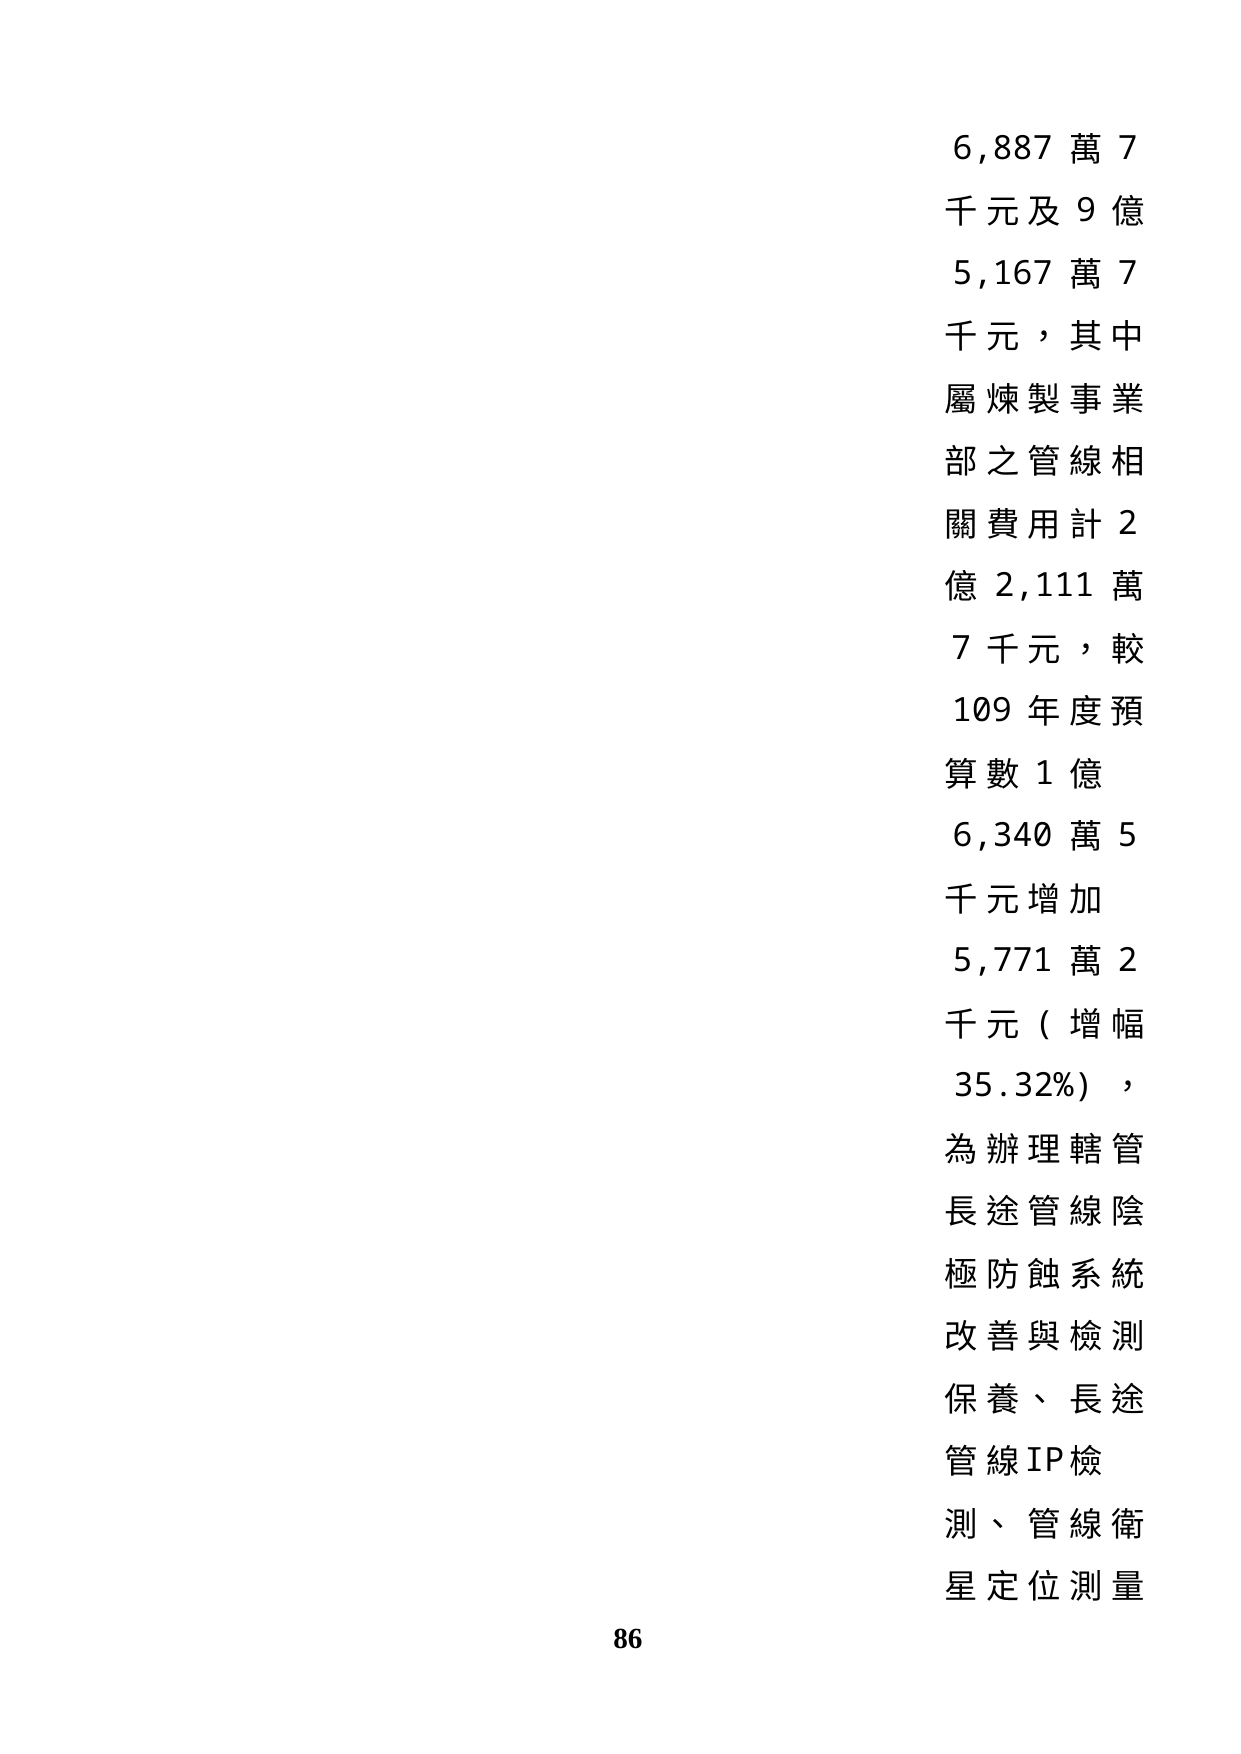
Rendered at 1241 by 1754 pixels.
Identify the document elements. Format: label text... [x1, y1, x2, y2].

list 6,887萬7千元及9億5,167萬7千元，其中屬煉製事業部之管線相關費用計2億2,111萬7千元，較109年度預算數1億6,340萬5千元增加5,771萬2千元(增幅35.32%)，為辦理轄管長途管線陰極防蝕系統改善與檢測保養、長途管線IP檢測、管線衛星定位測量 [863, 105, 1148, 1605]
